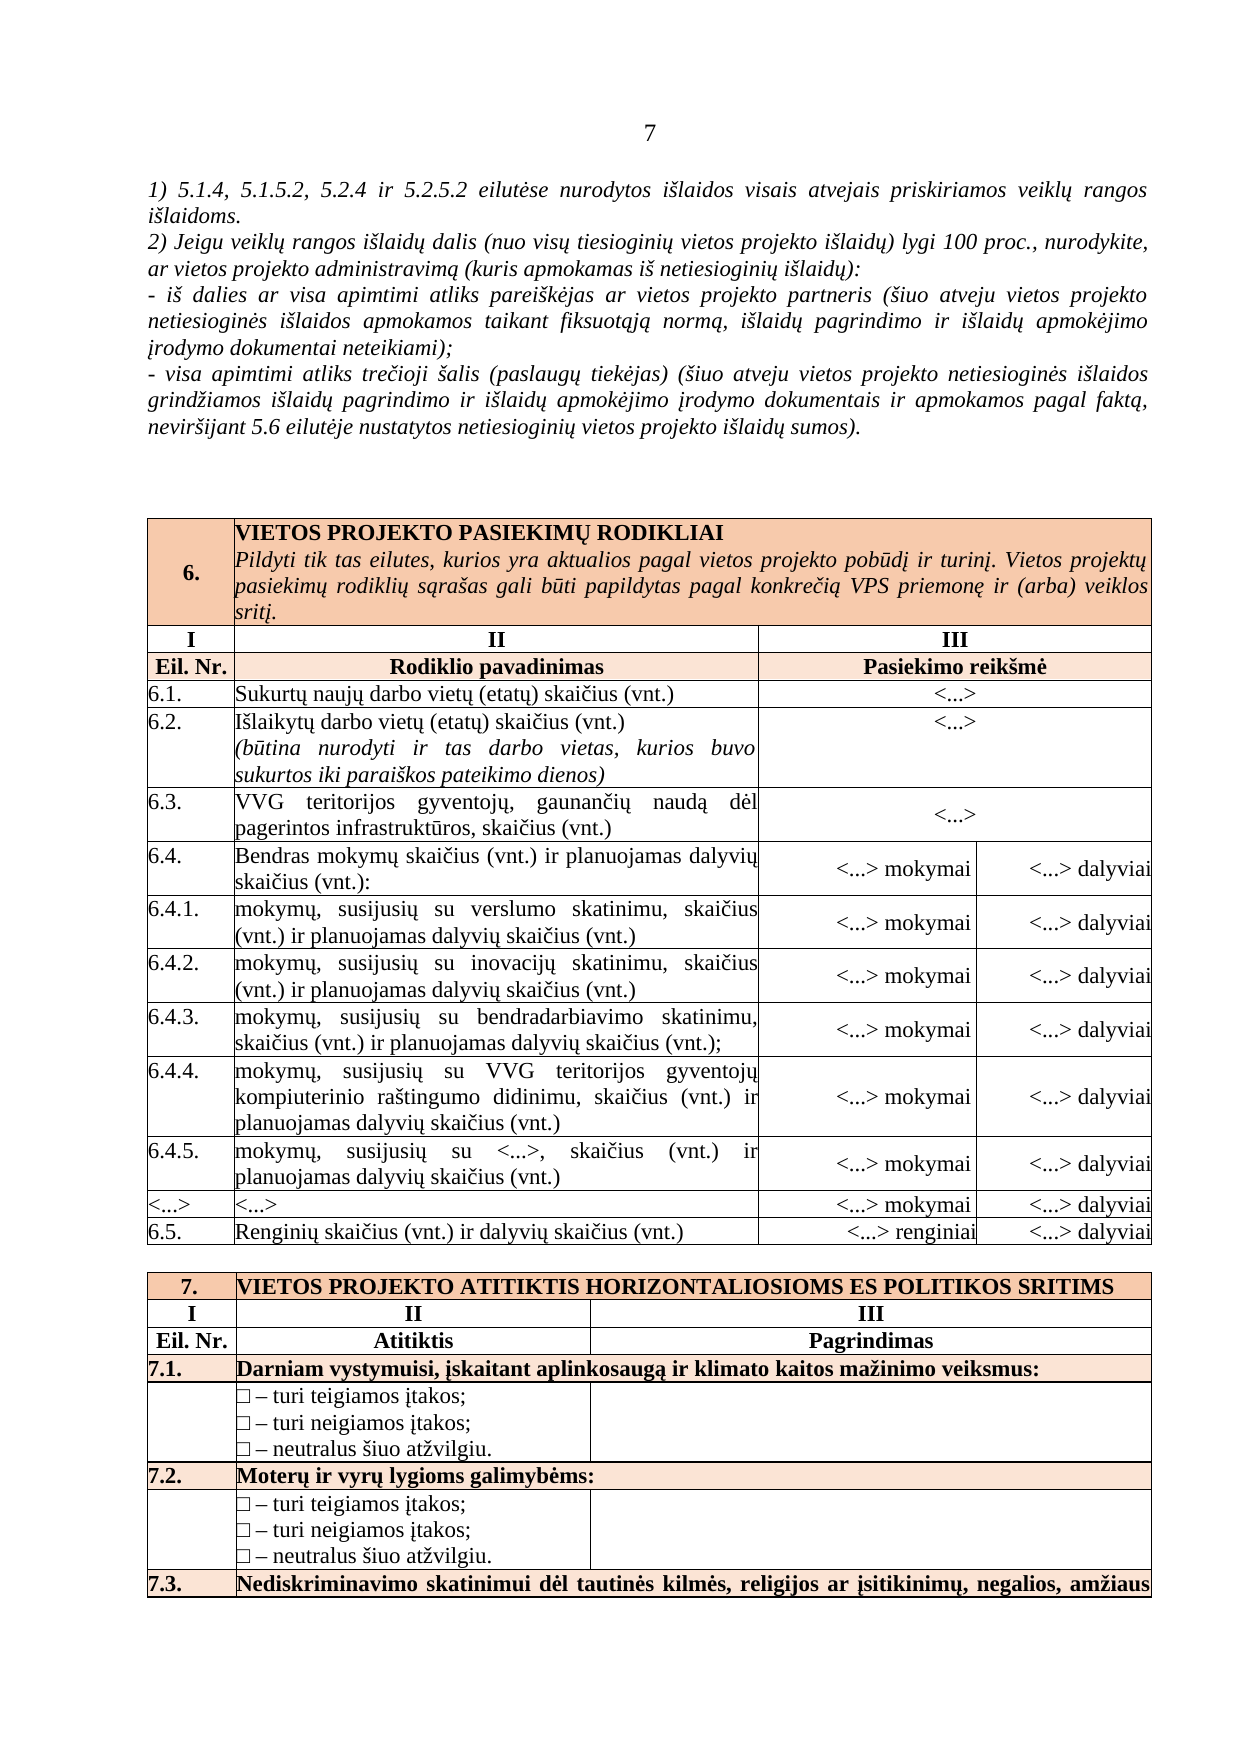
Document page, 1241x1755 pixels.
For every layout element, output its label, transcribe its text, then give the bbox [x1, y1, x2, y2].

table_cell Eil. Nr. [148, 1328, 236, 1354]
table_cell III [591, 1300, 1151, 1327]
table_cell 7.3. [148, 1570, 236, 1596]
table_header VIETOS PROJEKTO PASIEKIMŲ RODIKLIAI Pildyti tik tas eilutes, kurios yra aktualios pagal vietos projekto pobūdį ir turinį. Vietos projektų pasiekimų rodiklių sąrašas gali būti papildytas pagal konkrečią VPS priemonę ir (arba) veiklos sritį. [235, 519, 1151, 625]
table_cell Eil. Nr. [148, 653, 234, 679]
table_cell 6.2. [148, 708, 234, 787]
table_cell Nediskriminavimo skatinimui dėl tautinės kilmės, religijos ar įsitikinimų, negalios, amžiaus [237, 1570, 1151, 1596]
table_cell <...> renginiai [759, 1218, 976, 1244]
table_cell <...> dalyviai [977, 1191, 1151, 1217]
text - iš dalies ar visa apimtimi atliks pareiškėjas ar vietos projekto partneris (šiuo atveju vietos projekto netiesioginės išlaidos apmokamos taikant fiksuotąją normą, išlaidų pagrindimo ir išlaidų apmokėjimo įrodymo dokumentai neteikiami); [148, 281, 1152, 360]
table_cell Sukurtų naujų darbo vietų (etatų) skaičius (vnt.) [235, 681, 758, 707]
table_cell <...> mokymai [759, 842, 976, 894]
table_cell <...> mokymai [759, 1191, 976, 1217]
table_cell <...> mokymai [759, 1137, 976, 1189]
table_cell Bendras mokymų skaičius (vnt.) ir planuojamas dalyvių skaičius (vnt.): [235, 842, 758, 894]
table_cell <...> mokymai [759, 1057, 976, 1136]
table_cell <...> dalyviai [977, 1057, 1151, 1136]
text - visa apimtimi atliks trečioji šalis (paslaugų tiekėjas) (šiuo atveju vietos projekto netiesioginės išlaidos grindžiamos išlaidų pagrindimo ir išlaidų apmokėjimo įrodymo dokumentais ir apmokamos pagal faktą, neviršijant 5.6 eilutėje nustatytos netiesioginių vietos projekto išlaidų sumos). [148, 360, 1152, 439]
table_cell <...> [235, 1191, 758, 1217]
table_cell 6.4.4. [148, 1057, 234, 1136]
table_cell mokymų, susijusių su <...>, skaičius (vnt.) ir planuojamas dalyvių skaičius (vnt.) [235, 1137, 758, 1189]
table_cell [591, 1383, 1151, 1461]
table_cell □ – turi teigiamos įtakos; □ – turi neigiamos įtakos; □ – neutralus šiuo atžvilgiu. [237, 1383, 590, 1461]
table_cell mokymų, susijusių su verslumo skatinimu, skaičius (vnt.) ir planuojamas dalyvių skaičius (vnt.) [235, 896, 758, 948]
table_cell Moterų ir vyrų lygioms galimybėms: [237, 1463, 1151, 1489]
table_header 6. [148, 519, 234, 625]
table_cell III [759, 626, 1151, 652]
text 2) Jeigu veiklų rangos išlaidų dalis (nuo visų tiesioginių vietos projekto išlaidų) lygi 100 proc., nurodykite, ar vietos projekto administravimą (kuris apmokamas iš netiesioginių išlaidų): [148, 228, 1152, 281]
table_cell 7.2. [148, 1463, 236, 1489]
table_cell II [235, 626, 758, 652]
table_cell 6.4.2. [148, 949, 234, 1002]
table_cell <...> dalyviai [977, 1137, 1151, 1189]
table_cell <...> [759, 681, 1151, 707]
table_cell <...> dalyviai [977, 949, 1151, 1002]
table_cell <...> dalyviai [977, 1003, 1151, 1056]
table_cell 6.4. [148, 842, 234, 894]
table_header VIETOS PROJEKTO ATITIKTIS HORIZONTALIOSIOMS ES POLITIKOS SRITIMS [237, 1273, 1151, 1299]
table_cell 6.5. [148, 1218, 234, 1244]
table_cell <...> dalyviai [977, 896, 1151, 948]
table_cell II [237, 1300, 590, 1327]
text 1) 5.1.4, 5.1.5.2, 5.2.4 ir 5.2.5.2 eilutėse nurodytos išlaidos visais atvejais priskiriamos veiklų rangos išlaidoms. [148, 176, 1152, 228]
table_cell I [148, 626, 234, 652]
table_cell I [148, 1300, 236, 1327]
table_cell Renginių skaičius (vnt.) ir dalyvių skaičius (vnt.) [235, 1218, 758, 1244]
table_cell <...> dalyviai [977, 1218, 1151, 1244]
table_cell □ – turi teigiamos įtakos; □ – turi neigiamos įtakos; □ – neutralus šiuo atžvilgiu. [237, 1490, 590, 1569]
table_cell 7.1. [148, 1355, 236, 1381]
table_cell mokymų, susijusių su inovacijų skatinimu, skaičius (vnt.) ir planuojamas dalyvių skaičius (vnt.) [235, 949, 758, 1002]
table_cell 6.3. [148, 788, 234, 841]
table_cell <...> mokymai [759, 949, 976, 1002]
table_cell <...> mokymai [759, 896, 976, 948]
table_cell <...> mokymai [759, 1003, 976, 1056]
table_cell Išlaikytų darbo vietų (etatų) skaičius (vnt.) (būtina nurodyti ir tas darbo vietas, kurios buvo sukurtos iki paraiškos pateikimo dienos) [235, 708, 758, 787]
table_cell 6.4.1. [148, 896, 234, 948]
table_cell [591, 1490, 1151, 1569]
table_cell <...> [759, 708, 1151, 787]
table_cell Rodiklio pavadinimas [235, 653, 758, 679]
table_cell 6.4.5. [148, 1137, 234, 1189]
table_cell mokymų, susijusių su VVG teritorijos gyventojų kompiuterinio raštingumo didinimu, skaičius (vnt.) ir planuojamas dalyvių skaičius (vnt.) [235, 1057, 758, 1136]
table_cell Darniam vystymuisi, įskaitant aplinkosaugą ir klimato kaitos mažinimo veiksmus: [237, 1355, 1151, 1381]
table_cell Pasiekimo reikšmė [759, 653, 1151, 679]
table_cell [148, 1490, 236, 1569]
table_cell <...> [759, 788, 1151, 841]
table_header 7. [148, 1273, 236, 1299]
table_cell [148, 1383, 236, 1461]
table_cell mokymų, susijusių su bendradarbiavimo skatinimu, skaičius (vnt.) ir planuojamas dalyvių skaičius (vnt.); [235, 1003, 758, 1056]
table_cell <...> [148, 1191, 234, 1217]
table_cell VVG teritorijos gyventojų, gaunančių naudą dėl pagerintos infrastruktūros, skaičius (vnt.) [235, 788, 758, 841]
table_cell 6.4.3. [148, 1003, 234, 1056]
table_cell <...> dalyviai [977, 842, 1151, 894]
table_cell 6.1. [148, 681, 234, 707]
table_cell Pagrindimas [591, 1328, 1151, 1354]
table_cell Atitiktis [237, 1328, 590, 1354]
